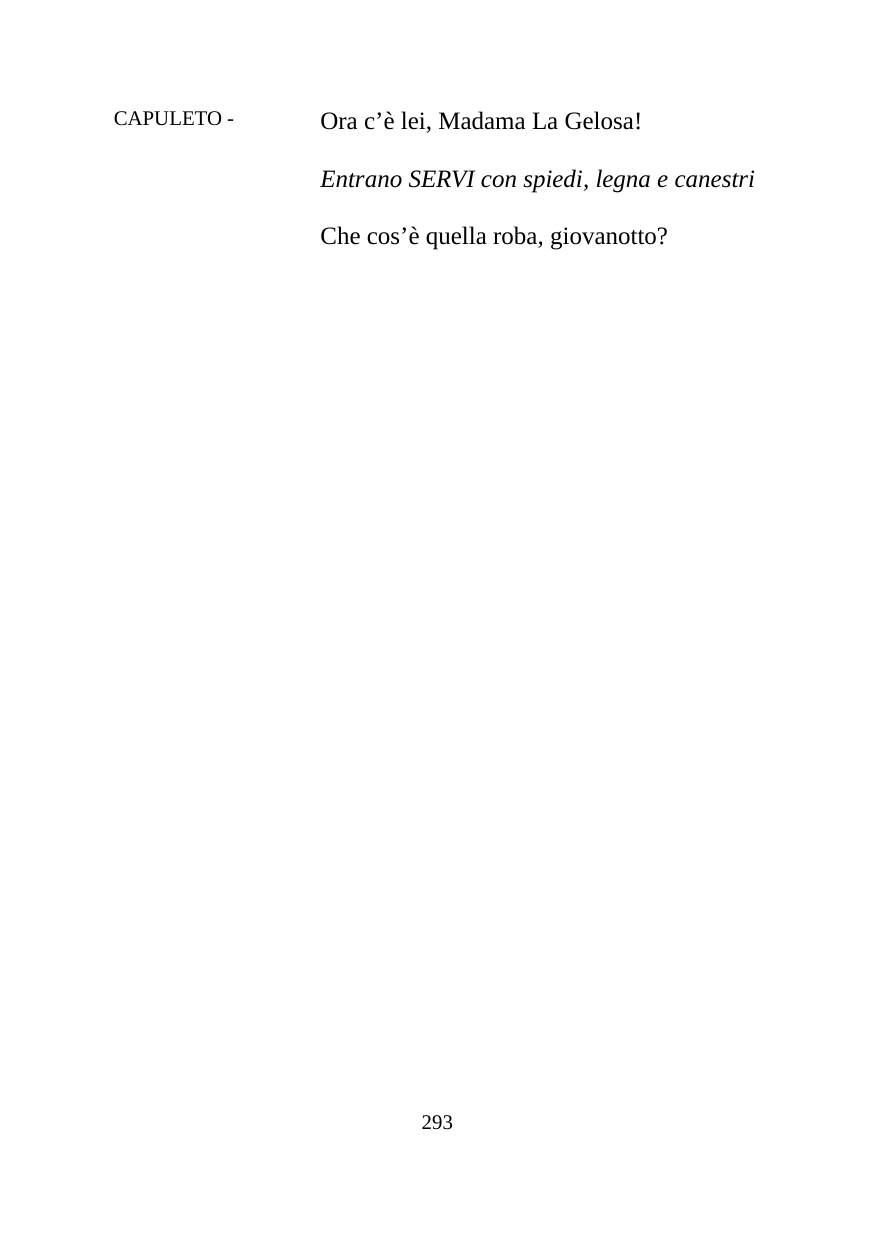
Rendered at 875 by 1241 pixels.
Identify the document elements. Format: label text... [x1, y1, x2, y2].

table_cell [106, 164, 313, 221]
table_cell [106, 221, 313, 279]
table_cell Ora c’è lei, Madama La Gelosa! [313, 106, 768, 164]
table_cell Entrano SERVI con spiedi, legna e canestri [313, 164, 768, 221]
table_cell Che cos’è quella roba, giovanotto? [313, 221, 768, 279]
table_cell CAPULETO - [106, 106, 313, 164]
